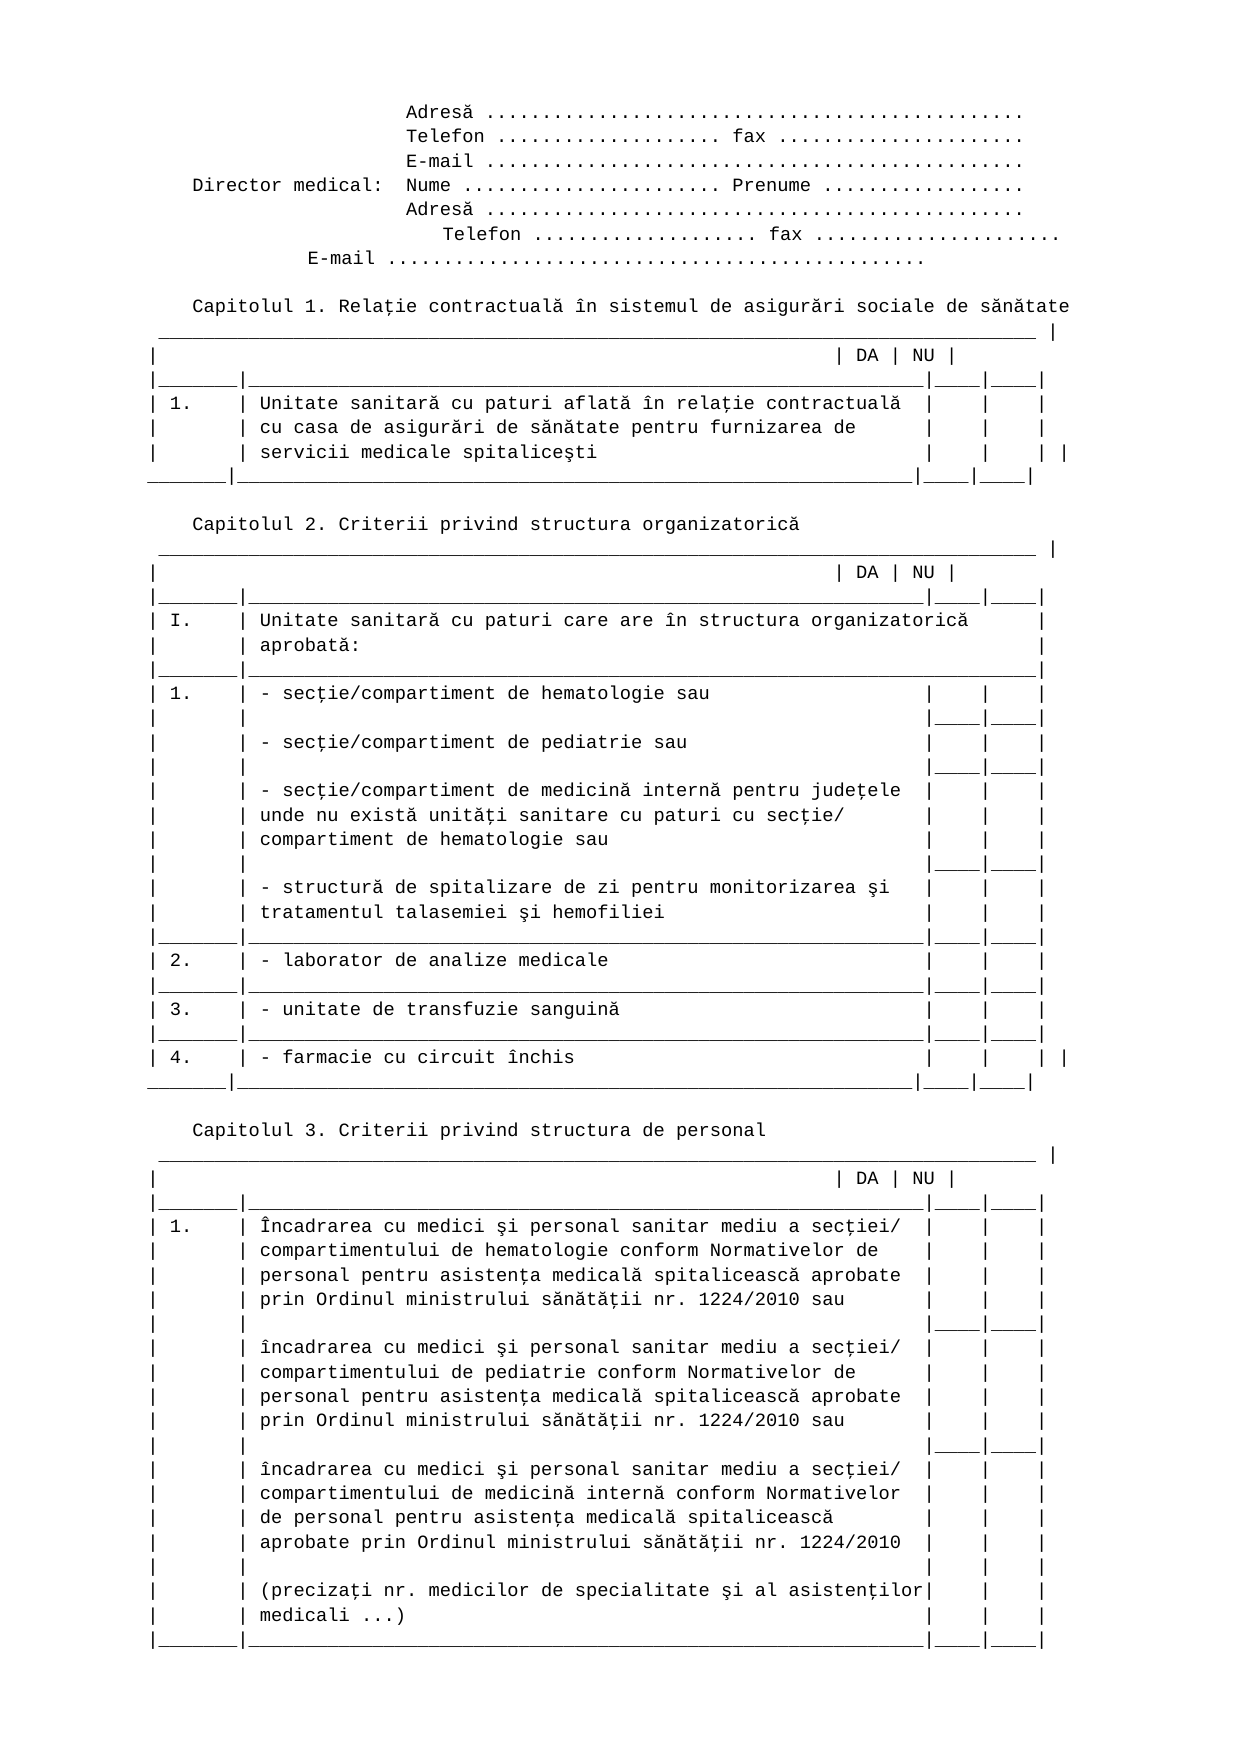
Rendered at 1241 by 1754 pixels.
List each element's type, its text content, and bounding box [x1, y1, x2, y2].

text Director medical: Nume ....................... Prenume .................. [147, 176, 1122, 197]
text | | compartimentului de medicină internă conform Normativelor | | | [147, 1484, 1122, 1505]
text | 2. | - laborator de analize medicale | | | [147, 951, 1122, 972]
text Capitolul 1. Relaţie contractuală în sistemul de asigurări sociale de sănătate [147, 297, 1122, 318]
text Adresă ................................................ [147, 200, 1122, 221]
text |_______|____________________________________________________________|____|____| [147, 1024, 1083, 1045]
text | | | | | [147, 1557, 1083, 1578]
text | | - secţie/compartiment de medicină internă pentru judeţele | | | [147, 781, 1122, 802]
text | | încadrarea cu medici şi personal sanitar mediu a secţiei/ | | | [147, 1338, 1122, 1359]
text | | prin Ordinul ministrului sănătăţii nr. 1224/2010 sau | | | [147, 1290, 1122, 1311]
text | | cu casa de asigurări de sănătate pentru furnizarea de | | | [147, 418, 1122, 439]
text | | |____|____| [147, 1435, 1083, 1457]
text | | aprobate prin Ordinul ministrului sănătăţii nr. 1224/2010 | | | [147, 1532, 1122, 1554]
text | | - secţie/compartiment de pediatrie sau | | | [147, 733, 1122, 754]
text | | |____|____| [147, 854, 1083, 875]
text Adresă ................................................ [147, 103, 1122, 124]
text | | |____|____| [147, 708, 1083, 729]
text | | tratamentul talasemiei şi hemofiliei | | | [147, 902, 1122, 924]
text |_______|____________________________________________________________|____|____| [147, 975, 1083, 997]
text | | compartiment de hematologie sau | | | [147, 830, 1122, 851]
text Telefon .................... fax ...................... [147, 127, 1122, 148]
text |_______|____________________________________________________________|____|____| [147, 927, 1083, 948]
text | | |____|____| [147, 1314, 1083, 1335]
text ______________________________________________________________________________ | | | DA | NU | [147, 1145, 1083, 1190]
text |_______|______________________________________________________________________| [147, 660, 1083, 681]
text | 1. | Încadrarea cu medici şi personal sanitar mediu a secţiei/ | | | [147, 1217, 1122, 1238]
text | 1. | Unitate sanitară cu paturi aflată în relaţie contractuală | | | [147, 394, 1122, 415]
text | | |____|____| [147, 757, 1083, 778]
text | | compartimentului de pediatrie conform Normativelor de | | | [147, 1363, 1122, 1384]
text | | servicii medicale spitaliceşti | | | |_______|____________________________________________________________|____|____| [147, 442, 1083, 487]
text Capitolul 2. Criterii privind structura organizatorică [147, 515, 1122, 536]
text | | (precizaţi nr. medicilor de specialitate şi al asistenţilor| | | [147, 1581, 1122, 1602]
text | | personal pentru asistenţa medicală spitalicească aprobate | | | [147, 1266, 1122, 1287]
text | | prin Ordinul ministrului sănătăţii nr. 1224/2010 sau | | | [147, 1411, 1122, 1432]
text | I. | Unitate sanitară cu paturi care are în structura organizatorică | [147, 611, 1122, 632]
text ______________________________________________________________________________ | | | DA | NU | [147, 539, 1083, 584]
text | 3. | - unitate de transfuzie sanguină | | | [147, 999, 1122, 1021]
text | 4. | - farmacie cu circuit închis | | | |_______|____________________________________________________________|____|____| [147, 1048, 1083, 1093]
text | | medicali ...) | | | [147, 1605, 1122, 1627]
text |_______|____________________________________________________________|____|____| [147, 369, 1083, 391]
text Telefon .................... fax ...................... E-mail ................................................ [147, 224, 1098, 270]
text E-mail ................................................ [147, 152, 1122, 173]
text | | - structură de spitalizare de zi pentru monitorizarea şi | | | [147, 878, 1122, 899]
text | | compartimentului de hematologie conform Normativelor de | | | [147, 1241, 1122, 1262]
text |_______|____________________________________________________________|____|____| [147, 1629, 1083, 1651]
text ______________________________________________________________________________ | | | DA | NU | [147, 322, 1083, 367]
text |_______|____________________________________________________________|____|____| [147, 587, 1083, 608]
text | | personal pentru asistenţa medicală spitalicească aprobate | | | [147, 1387, 1122, 1408]
text | | unde nu există unităţi sanitare cu paturi cu secţie/ | | | [147, 805, 1122, 827]
text | | aprobată: | [147, 636, 1122, 657]
text |_______|____________________________________________________________|____|____| [147, 1193, 1083, 1214]
text | 1. | - secţie/compartiment de hematologie sau | | | [147, 684, 1122, 705]
text | | de personal pentru asistenţa medicală spitalicească | | | [147, 1508, 1122, 1529]
text Capitolul 3. Criterii privind structura de personal [147, 1120, 1122, 1142]
text | | încadrarea cu medici şi personal sanitar mediu a secţiei/ | | | [147, 1460, 1122, 1481]
